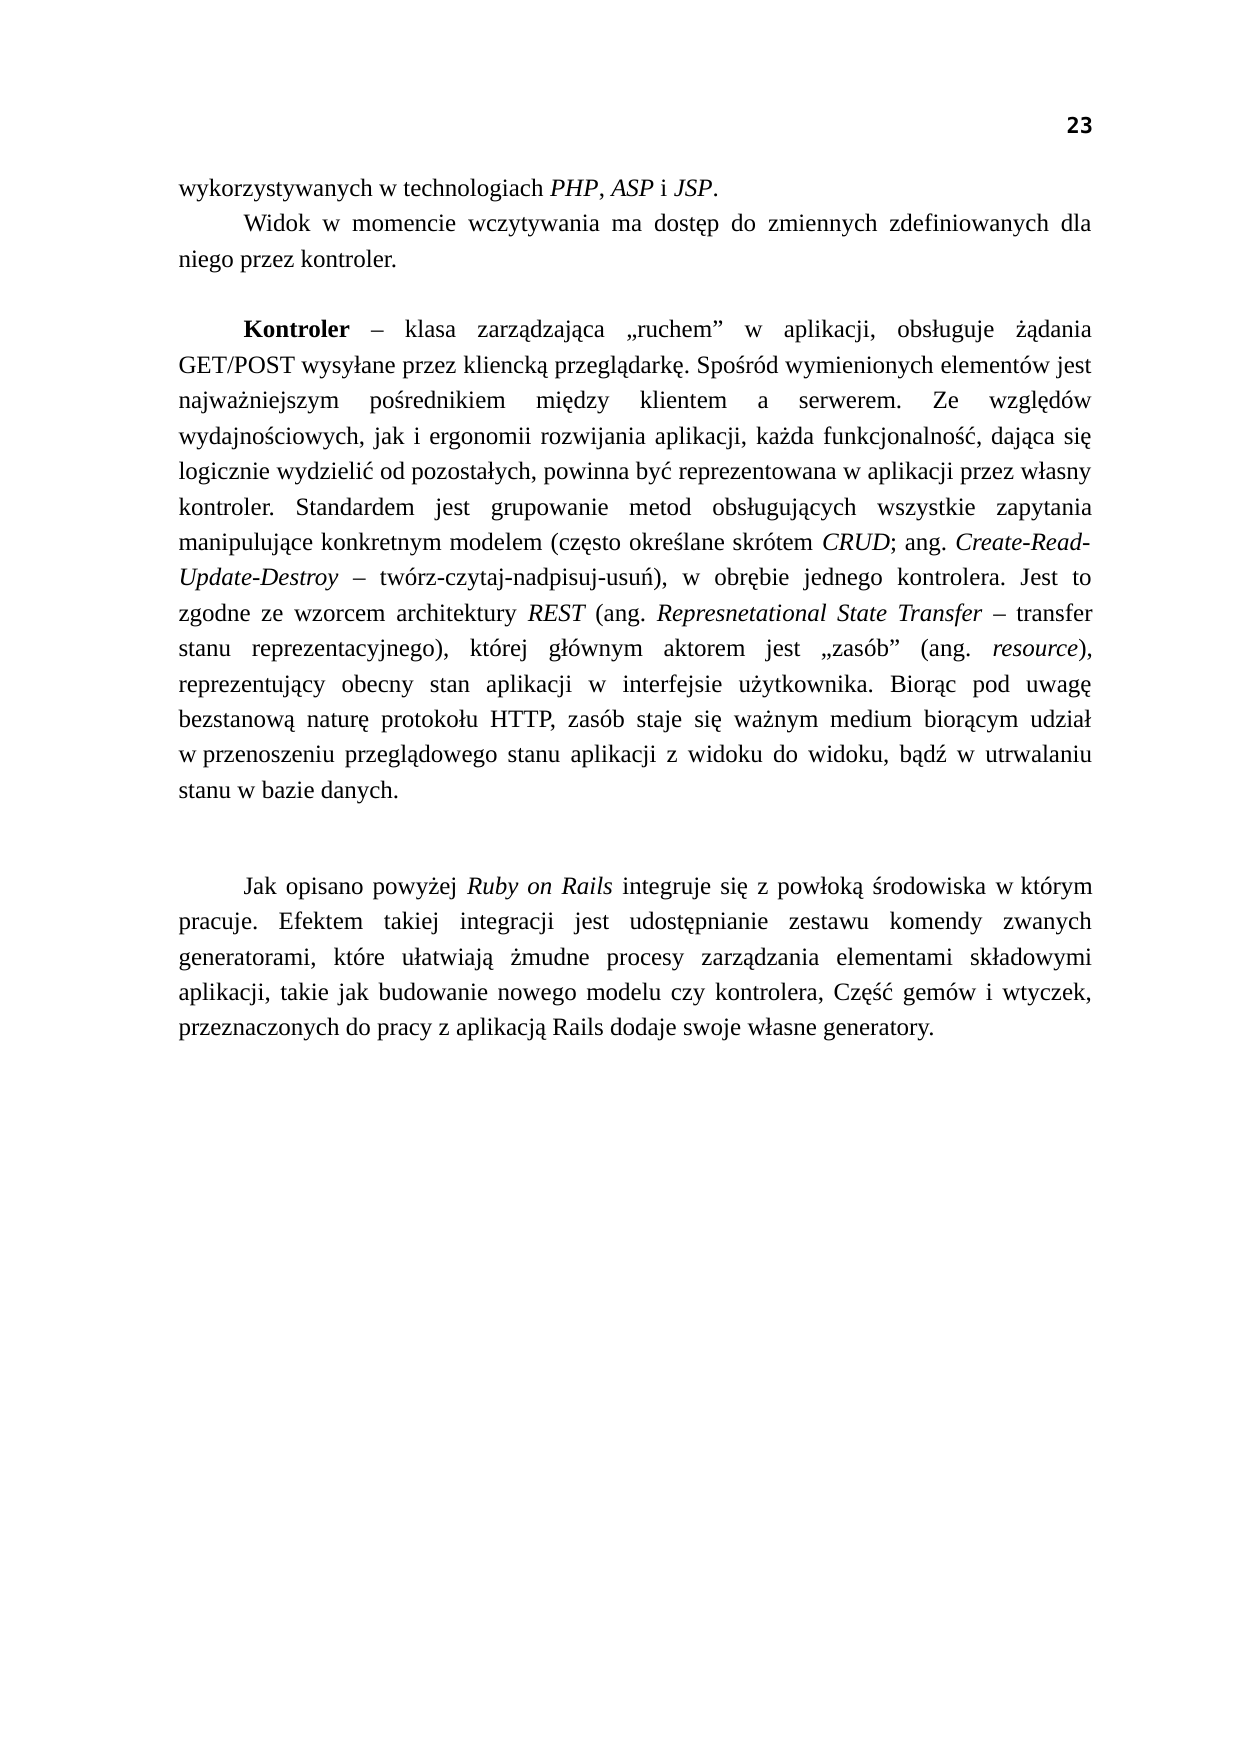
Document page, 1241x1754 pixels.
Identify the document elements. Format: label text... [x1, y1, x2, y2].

text Widok w momencie wczytywania ma dostęp do zmiennych zdefiniowanych dla niego przez kontroler. [178, 203, 1093, 274]
text Jak opisano powyżej Ruby on Rails integruje się z powłoką środowiska w którym pracuje. Efektem takiej integracji jest udostępnianie zestawu komendy zwanych generatorami, które ułatwiają żmudne procesy zarządzania elementami składowymi aplikacji, takie jak budowanie nowego modelu czy kontrolera, Część gemów i wtyczek, przeznaczonych do pracy z aplikacją Rails dodaje swoje własne generatory. [178, 866, 1093, 1043]
text Kontroler – klasa zarządzająca „ruchem” w aplikacji, obsługuje żądania GET/POST wysyłane przez kliencką przeglądarkę. Spośród wymienionych elementów jest najważniejszym pośrednikiem między klientem a serwerem. Ze względów wydajnościowych, jak i ergonomii rozwijania aplikacji, każda funkcjonalność, dająca się logicznie wydzielić od pozostałych, powinna być reprezentowana w aplikacji przez własny kontroler. Standardem jest grupowanie metod obsługujących wszystkie zapytania manipulujące konkretnym modelem (często określane skrótem CRUD; ang. Create-Read-Update-Destroy – twórz-czytaj-nadpisuj-usuń), w obrębie jednego kontrolera. Jest to zgodne ze wzorcem architektury REST (ang. Represnetational State Transfer – transfer stanu reprezentacyjnego), której głównym aktorem jest „zasób” (ang. resource), reprezentujący obecny stan aplikacji w interfejsie użytkownika. Biorąc pod uwagę bezstanową naturę protokołu HTTP, zasób staje się ważnym medium biorącym udział w przenoszeniu przeglądowego stanu aplikacji z widoku do widoku, bądź w utrwalaniu stanu w bazie danych. [178, 309, 1093, 805]
text wykorzystywanych w technologiach PHP, ASP i JSP. [178, 168, 1093, 203]
